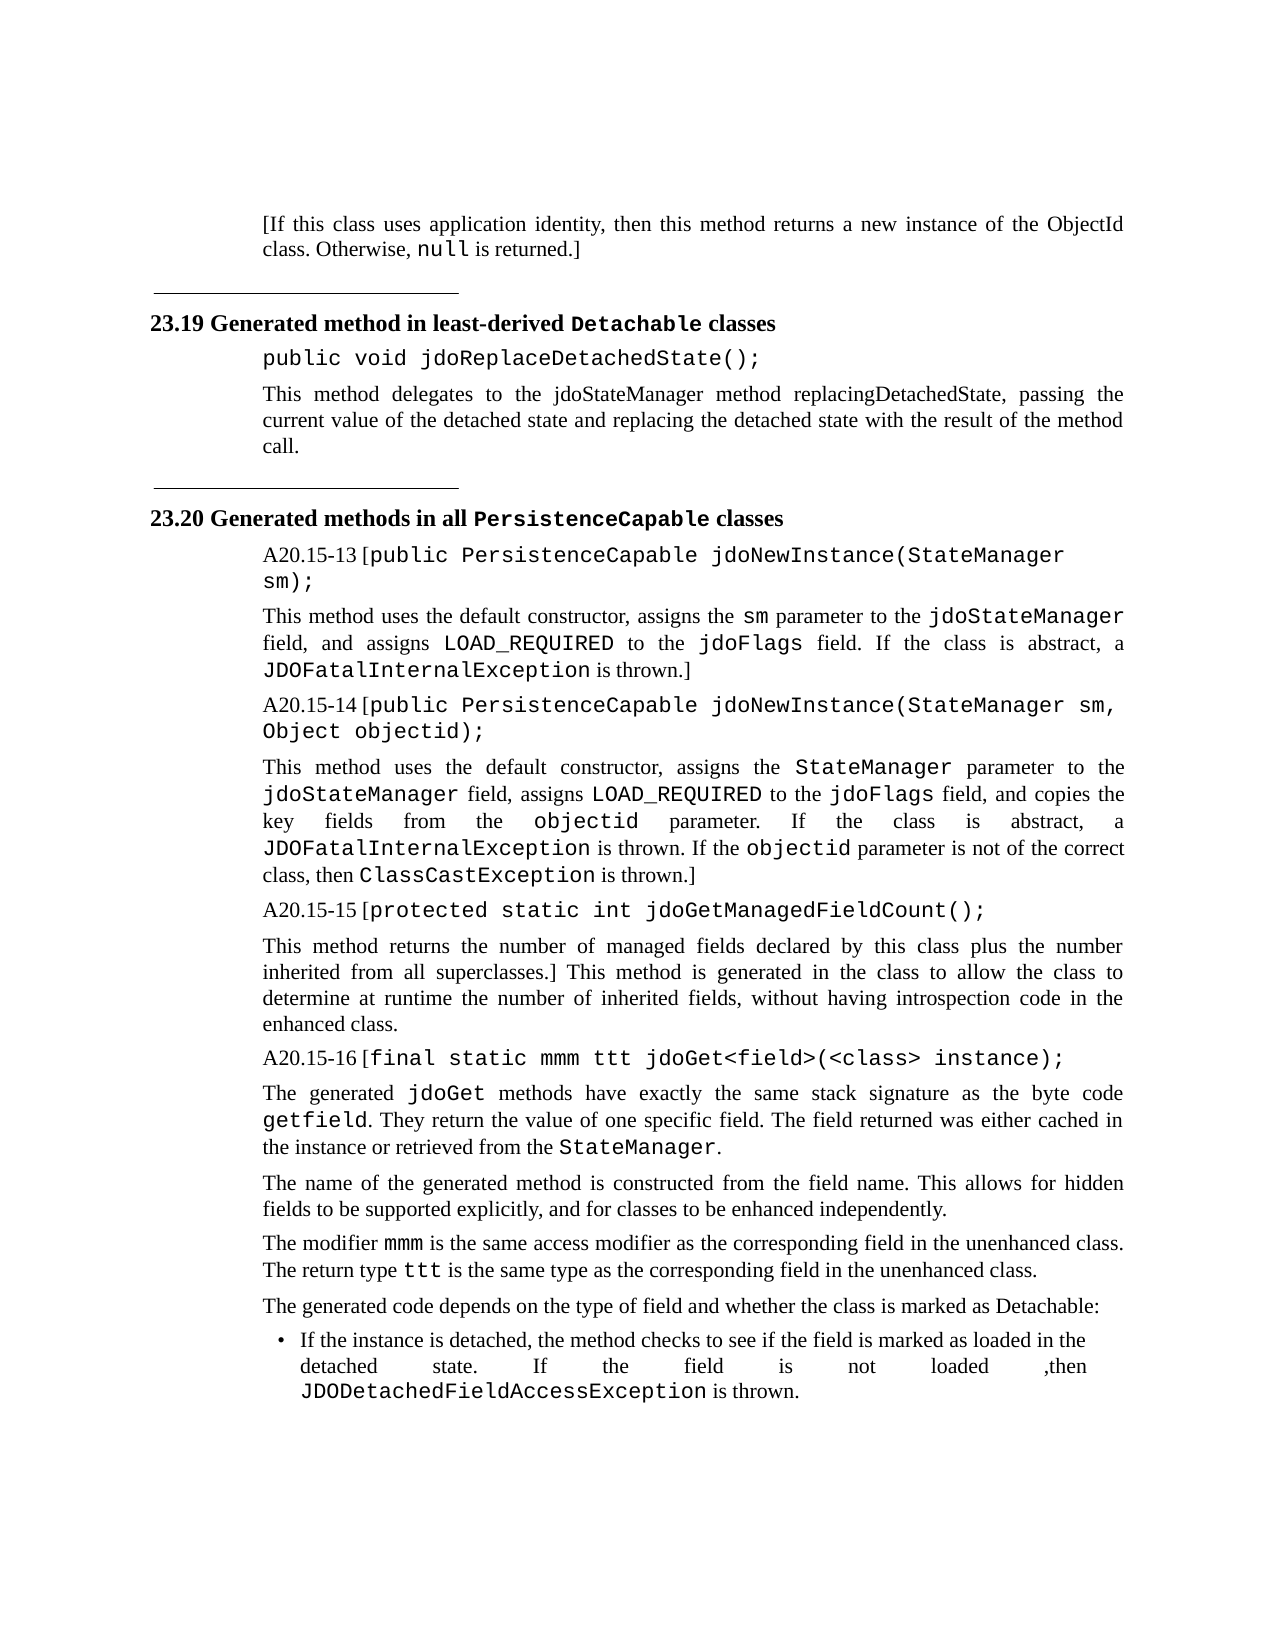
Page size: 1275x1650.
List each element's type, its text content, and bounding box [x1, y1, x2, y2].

subtitle Generated method in least-derived Detachable classes [150, 309, 1125, 338]
text This method uses the default constructor, assigns the StateManager parameter to the jdoStateManager field, assigns LOAD_REQUIRED to the jdoFlags field, and copies the key fields from the objectid parameter. If the class is abstract, a JDOFatalInternalException is thrown. If the objectid parameter is not of the correct class, then ClassCastException is thrown.] [262, 754, 1125, 889]
text This method uses the default constructor, assigns the sm parameter to the jdoStateManager field, and assigns LOAD_REQUIRED to the jdoFlags field. If the class is abstract, a JDOFatalInternalException is thrown.] [262, 603, 1125, 684]
text The generated jdoGet methods have exactly the same stack signature as the byte code getfield. They return the value of one specific field. The field returned was either cached in the instance or retrieved from the StateManager. [262, 1080, 1125, 1161]
text The generated code depends on the type of field and whether the class is marked as Detachable: [262, 1292, 1125, 1318]
text A20.15-13 [public PersistenceCapable jdoNewInstance(StateManager sm); [262, 542, 1125, 595]
text public void jdoReplaceDetachedState(); [262, 346, 1125, 372]
subtitle Generated methods in all PersistenceCapable classes [150, 504, 1125, 533]
text This method returns the number of managed fields declared by this class plus the number inherited from all superclasses.] This method is generated in the class to allow the class to determine at runtime the number of inherited fields, without having introspection code in the enhanced class. [262, 932, 1125, 1036]
text A20.15-15 [protected static int jdoGetManagedFieldCount(); [262, 897, 1125, 924]
text A20.15-16 [final static mmm ttt jdoGet<field>(<class> instance); [262, 1045, 1125, 1072]
text [If this class uses application identity, then this method returns a new instance of the ObjectId class. Otherwise, null is returned.] [262, 210, 1125, 263]
text This method delegates to the jdoStateManager method replacingDetachedState, passing the current value of the detached state and replacing the detached state with the result of the method call. [262, 381, 1125, 459]
text • If the instance is detached, the method checks to see if the field is marked as loaded in the detached state. If the field is not loaded ,then JDODetachedFieldAccessException is thrown. [277, 1326, 1087, 1406]
text The modifier mmm is the same access modifier as the corresponding field in the unenhanced class. The return type ttt is the same type as the corresponding field in the unenhanced class. [262, 1230, 1125, 1284]
text A20.15-14 [public PersistenceCapable jdoNewInstance(StateManager sm, Object objectid); [262, 692, 1125, 745]
text The name of the generated method is constructed from the field name. This allows for hidden fields to be supported explicitly, and for classes to be enhanced independently. [262, 1169, 1125, 1221]
